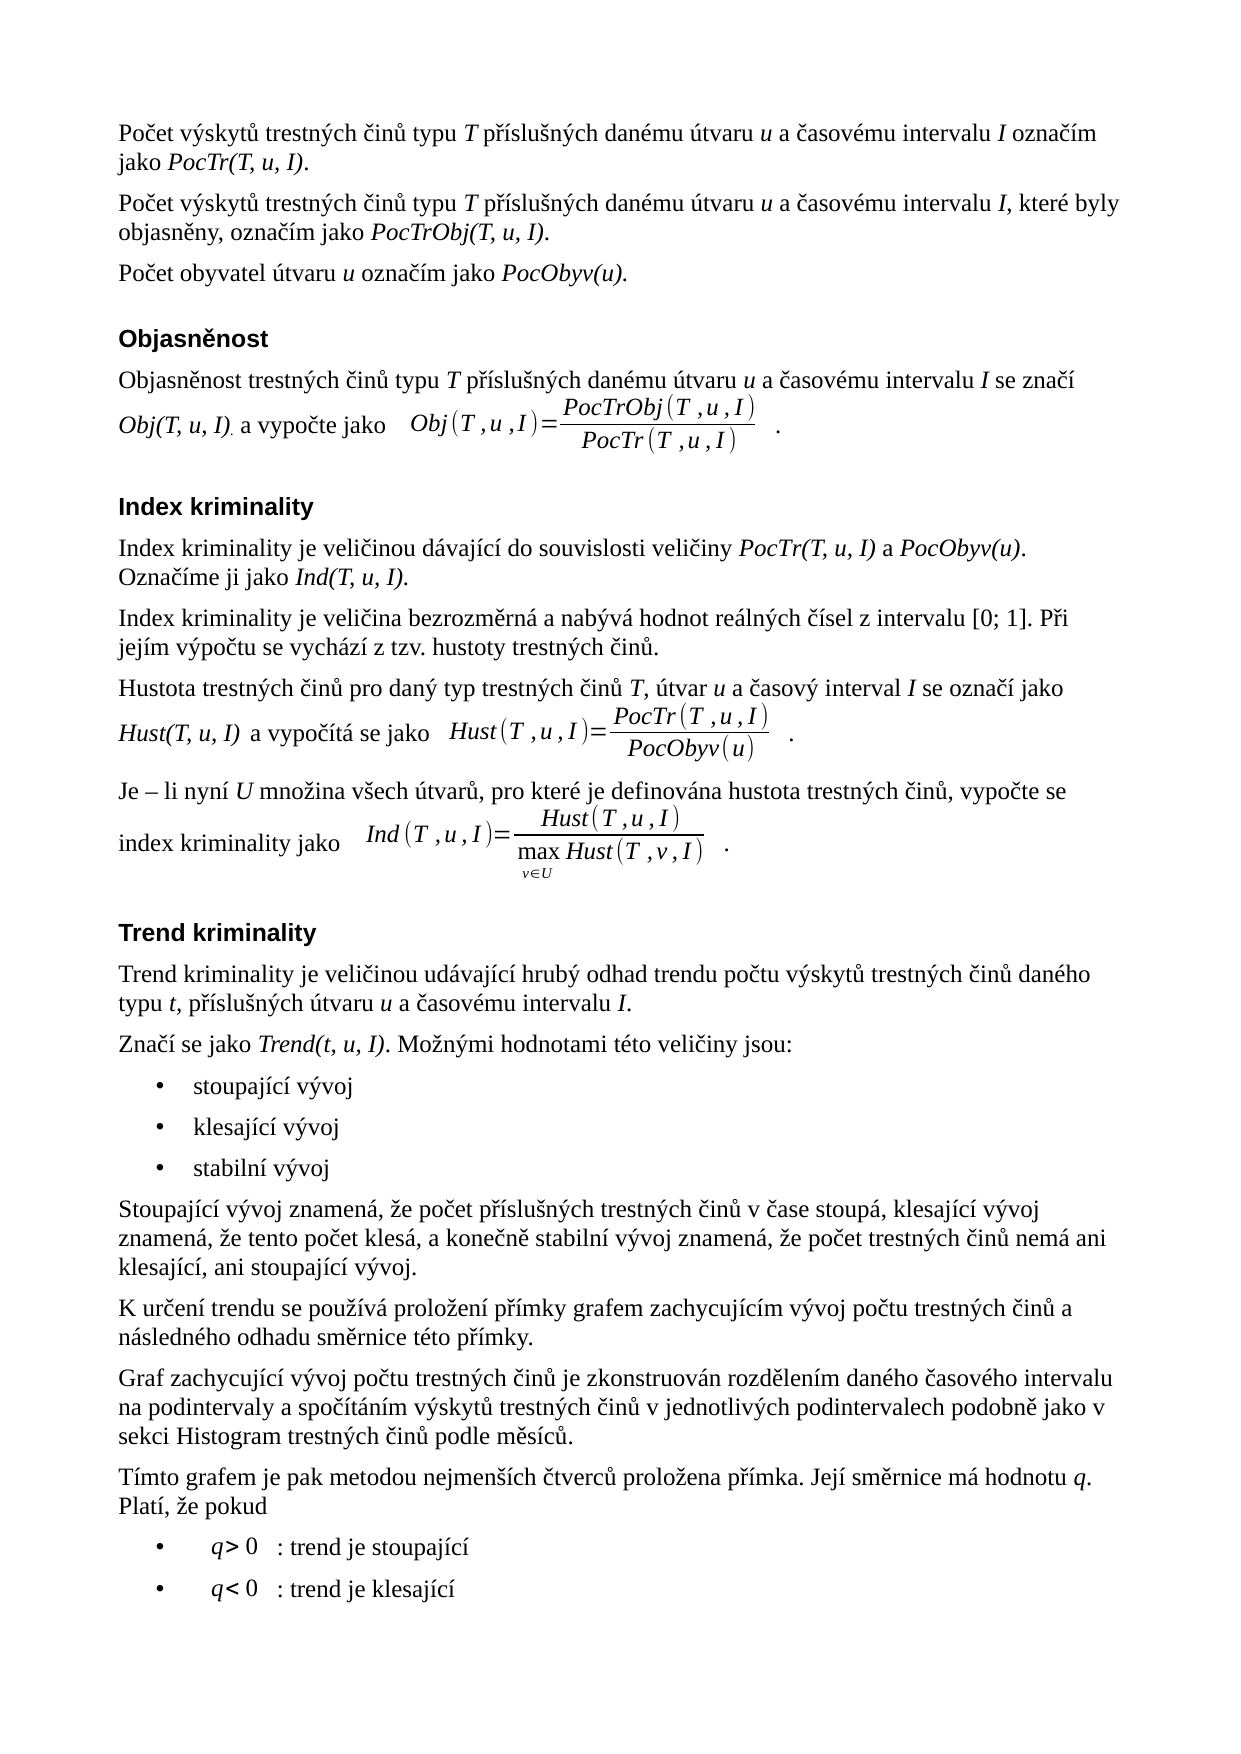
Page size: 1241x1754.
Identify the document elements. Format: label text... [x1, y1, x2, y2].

subtitle Objasněnost [118, 324, 1122, 353]
text Trend kriminality je veličinou udávající hrubý odhad trendu počtu výskytů trestných činů daného typu t, příslušných útvaru u a časovému intervalu I. [118, 959, 1122, 1017]
text Index kriminality je veličinou dávající do souvislosti veličiny PocTr(T, u, I) a PocObyv(u). Označíme ji jako Ind(T, u, I). [118, 533, 1122, 591]
text Počet výskytů trestných činů typu T příslušných danému útvaru u a časovému intervalu I označím jako PocTr(T, u, I). [118, 118, 1122, 176]
text Graf zachycující vývoj počtu trestných činů je zkonstruován rozdělením daného časového intervalu na podintervaly a spočítáním výskytů trestných činů v jednotlivých podintervalech podobně jako v sekci Histogram trestných činů podle měsíců. [118, 1363, 1122, 1449]
list : trend je klesající [156, 1574, 1122, 1603]
text Hustota trestných činů pro daný typ trestných činů T, útvar u a časový interval I se označí jako Hust(T, u, I) a vypočítá se jako. [118, 673, 1122, 763]
list : trend je stoupající [156, 1532, 1122, 1561]
text Značí se jako Trend(t, u, I). Možnými hodnotami této veličiny jsou: [118, 1029, 1122, 1058]
list stabilní vývoj [156, 1153, 1122, 1182]
subtitle Trend kriminality [118, 918, 1122, 947]
text Počet výskytů trestných činů typu T příslušných danému útvaru u a časovému intervalu I, které byly objasněny, označím jako PocTrObj(T, u, I). [118, 188, 1122, 246]
list stoupající vývoj [156, 1071, 1122, 1099]
text K určení trendu se používá proložení přímky grafem zachycujícím vývoj počtu trestných činů a následného odhadu směrnice této přímky. [118, 1293, 1122, 1351]
list klesající vývoj [156, 1112, 1122, 1141]
text Je – li nyní U množina všech útvarů, pro které je definována hustota trestných činů, vypočte se index kriminality jako . [118, 776, 1122, 881]
subtitle Index kriminality [118, 492, 1122, 521]
text Tímto grafem je pak metodou nejmenších čtverců proložena přímka. Její směrnice má hodnotu q. Platí, že pokud [118, 1462, 1122, 1519]
text Objasněnost trestných činů typu T příslušných danému útvaru u a časovému intervalu I se značí Obj(T, u, I). a vypočte jako . [118, 365, 1122, 455]
text Index kriminality je veličina bezrozměrná a nabývá hodnot reálných čísel z intervalu [0; 1]. Při jejím výpočtu se vychází z tzv. hustoty trestných činů. [118, 603, 1122, 661]
text Stoupající vývoj znamená, že počet příslušných trestných činů v čase stoupá, klesající vývoj znamená, že tento počet klesá, a konečně stabilní vývoj znamená, že počet trestných činů nemá ani klesající, ani stoupající vývoj. [118, 1194, 1122, 1281]
text Počet obyvatel útvaru u označím jako PocObyv(u). [118, 258, 1122, 287]
